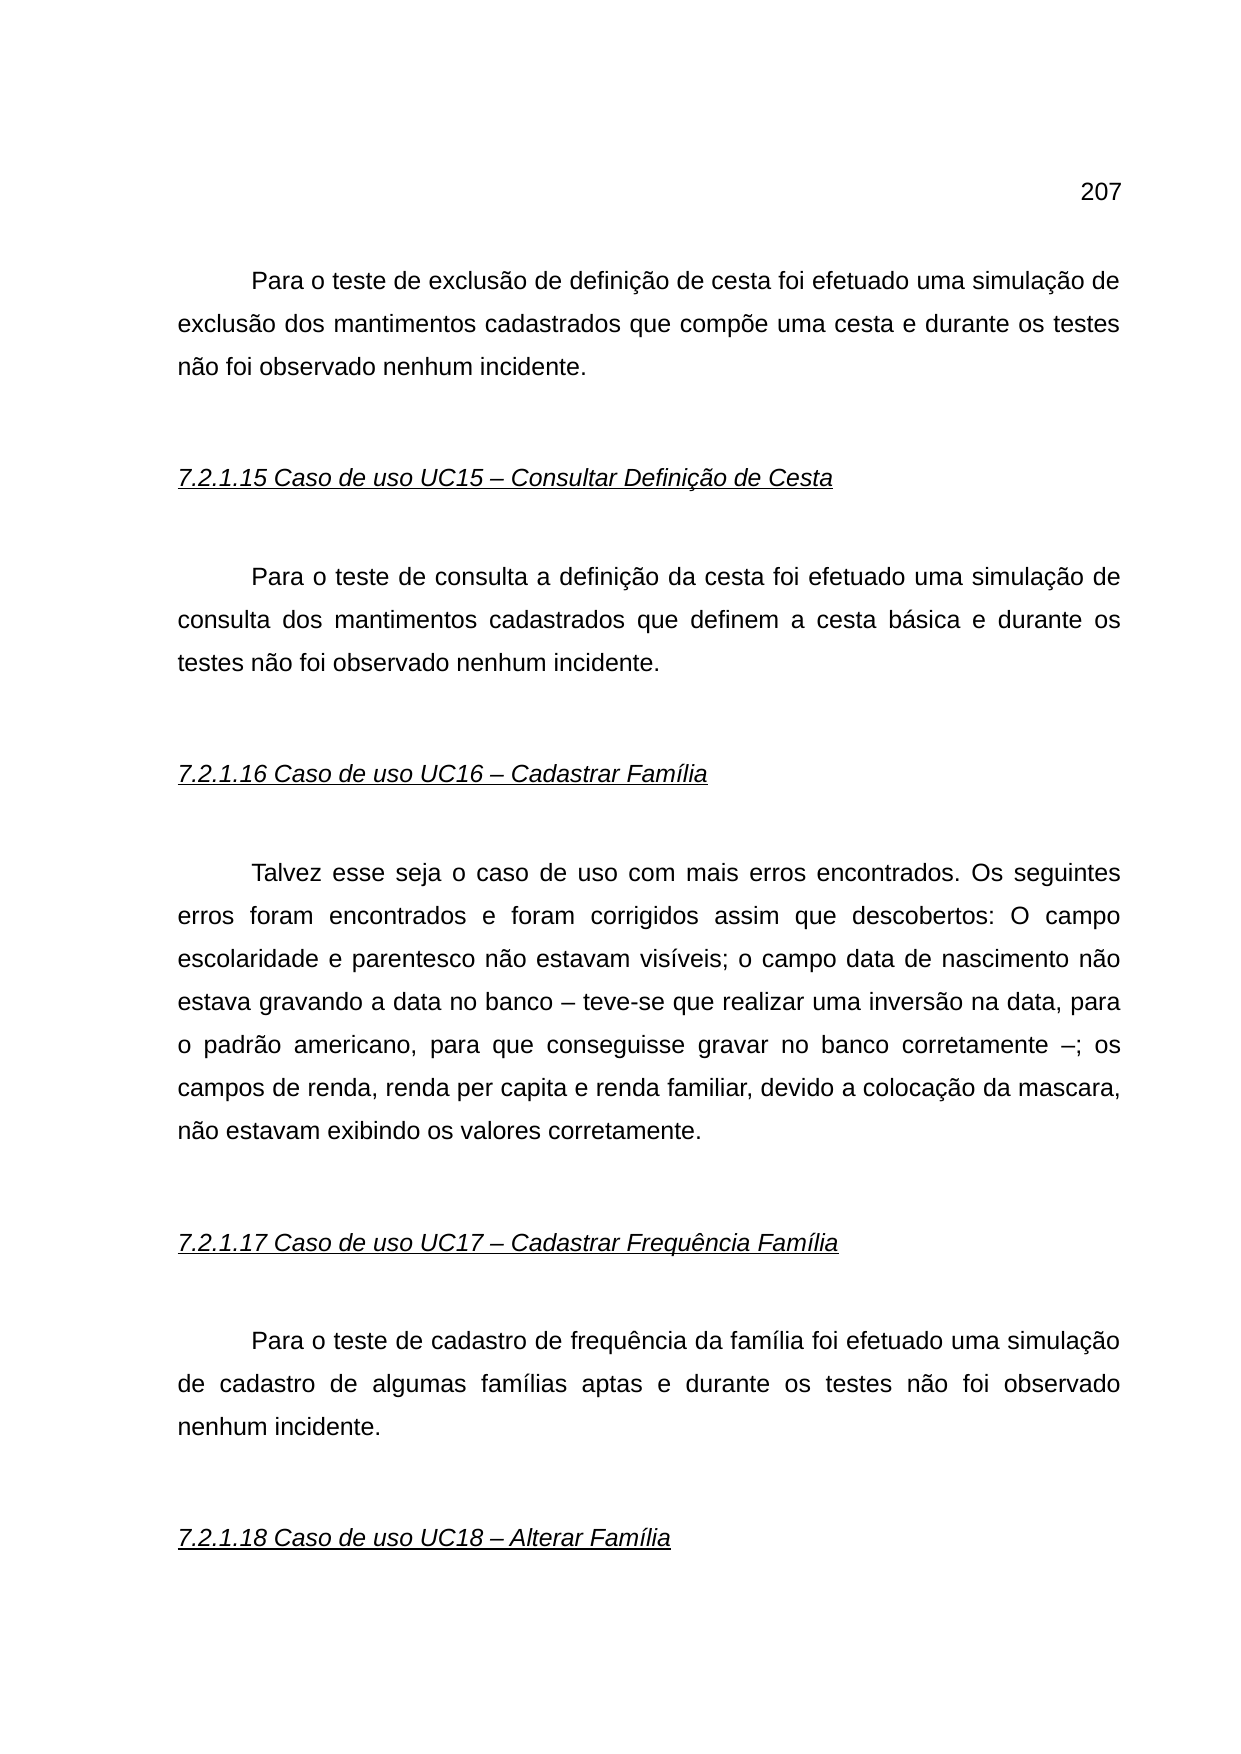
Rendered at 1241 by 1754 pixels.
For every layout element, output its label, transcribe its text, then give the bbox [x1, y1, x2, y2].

subtitle 7.2.1.18 Caso de uso UC18 – Alterar Família [177, 1523, 1122, 1552]
subtitle 7.2.1.15 Caso de uso UC15 – Consultar Definição de Cesta [177, 463, 1122, 492]
text Para o teste de consulta a definição da cesta foi efetuado uma simulação de consulta dos mantimentos cadastrados que definem a cesta básica e durante os testes não foi observado nenhum incidente. [177, 562, 1122, 677]
text Para o teste de exclusão de definição de cesta foi efetuado uma simulação de exclusão dos mantimentos cadastrados que compõe uma cesta e durante os testes não foi observado nenhum incidente. [177, 266, 1122, 381]
text Para o teste de cadastro de frequência da família foi efetuado uma simulação de cadastro de algumas famílias aptas e durante os testes não foi observado nenhum incidente. [177, 1326, 1122, 1441]
subtitle 7.2.1.16 Caso de uso UC16 – Cadastrar Família [177, 759, 1122, 788]
text Talvez esse seja o caso de uso com mais erros encontrados. Os seguintes erros foram encontrados e foram corrigidos assim que descobertos: O campo escolaridade e parentesco não estavam visíveis; o campo data de nascimento não estava gravando a data no banco – teve-se que realizar uma inversão na data, para o padrão americano, para que conseguisse gravar no banco corretamente –; os campos de renda, renda per capita e renda familiar, devido a colocação da mascara, não estavam exibindo os valores corretamente. [177, 858, 1122, 1145]
subtitle 7.2.1.17 Caso de uso UC17 – Cadastrar Frequência Família [177, 1228, 1122, 1256]
